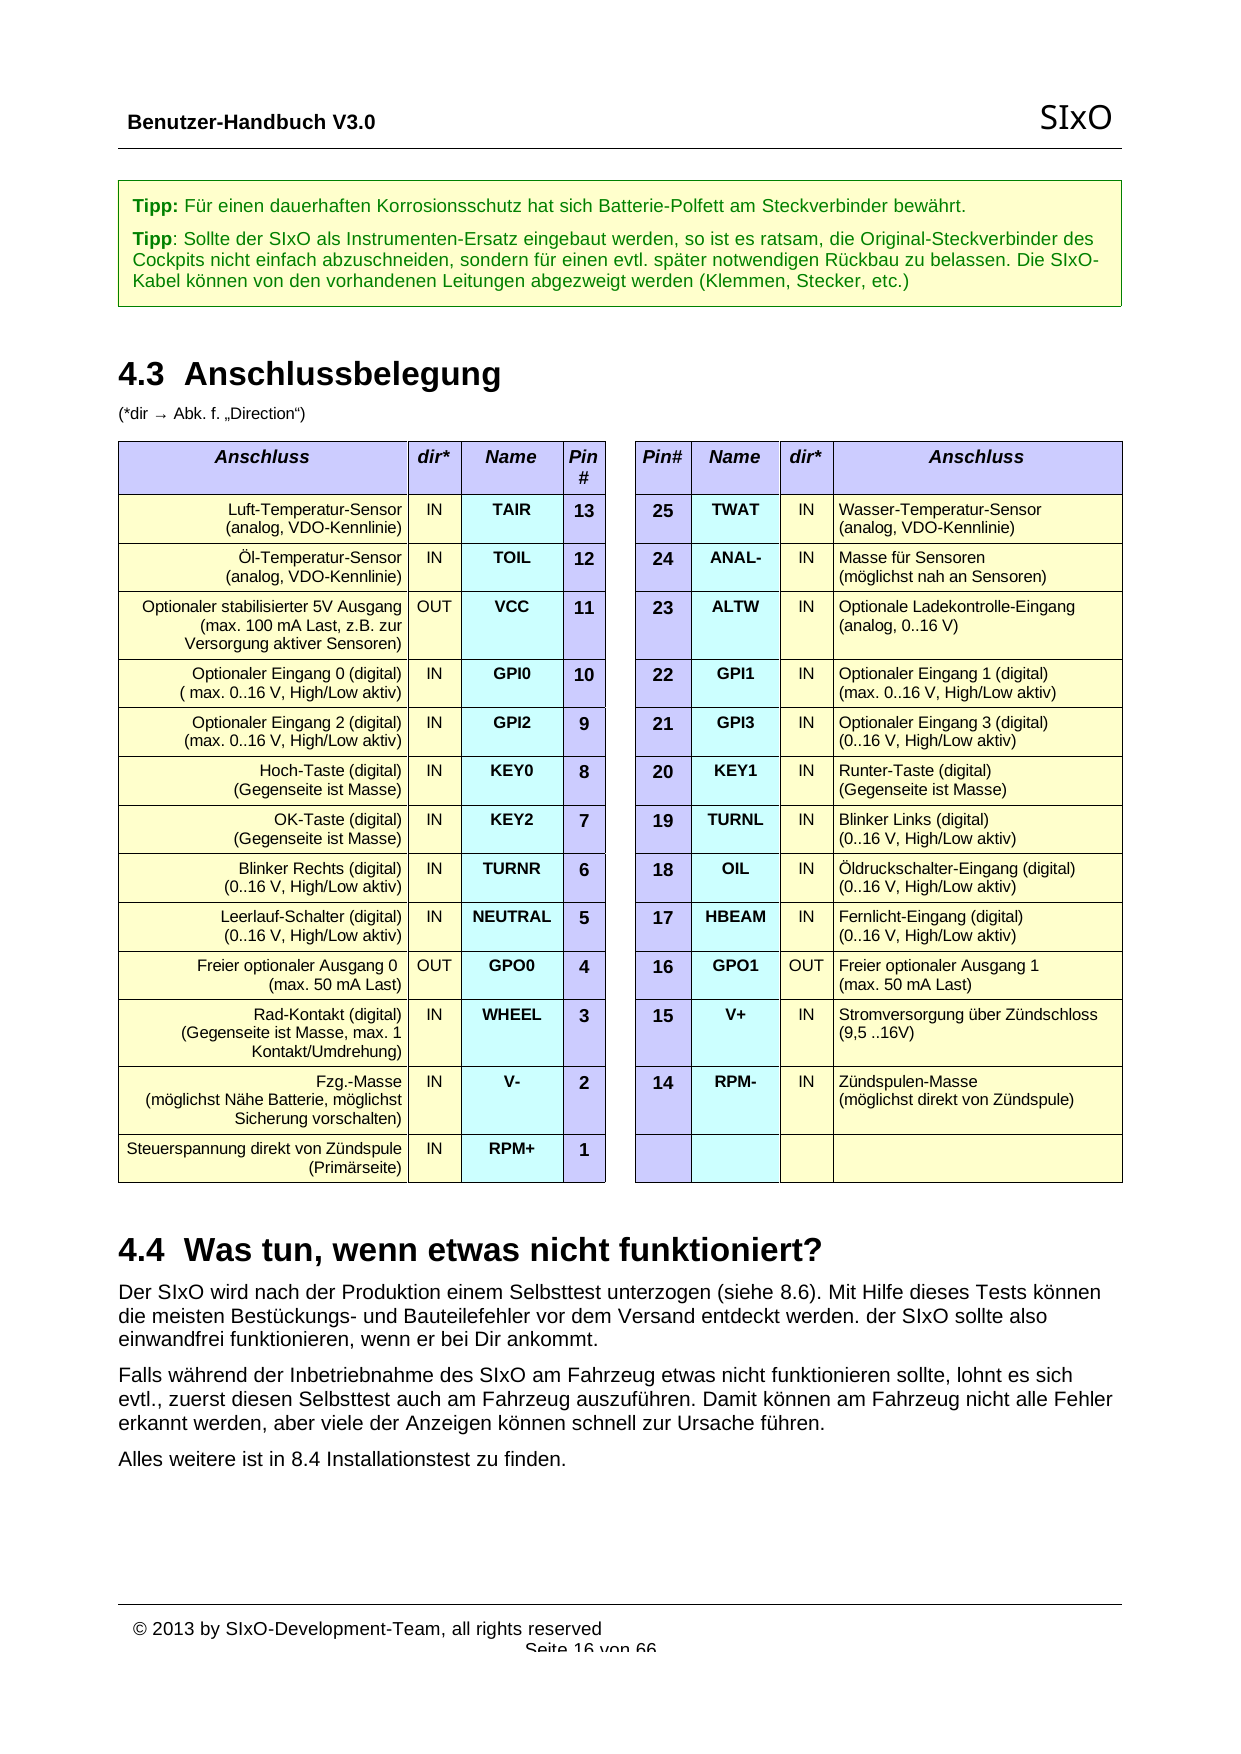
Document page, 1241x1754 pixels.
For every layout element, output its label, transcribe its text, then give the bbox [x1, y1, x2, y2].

table_cell 16 [636, 952, 691, 999]
table_cell Wasser-Temperatur-Sensor (analog, VDO-Kennlinie) [834, 495, 1122, 543]
table_cell IN [409, 660, 461, 707]
table_cell IN [781, 903, 833, 951]
table_header Name [692, 442, 779, 494]
table_cell Optionaler Eingang 0 (digital) ( max. 0..16 V, High/Low aktiv) [119, 660, 407, 707]
table_cell OIL [692, 854, 779, 902]
table_cell IN [409, 1135, 461, 1182]
table_cell Runter-Taste (digital) (Gegenseite ist Masse) [834, 757, 1122, 805]
table_cell WHEEL [462, 1000, 563, 1066]
table_cell TURNL [692, 806, 779, 853]
table_cell IN [781, 495, 833, 543]
table_cell TAIR [462, 495, 563, 543]
table_cell 8 [564, 757, 605, 805]
table_cell [606, 592, 635, 659]
table_cell Stromversorgung über Zündschloss (9,5 ..16V) [834, 1000, 1122, 1066]
text Der SIxO wird nach der Produktion einem Selbsttest unterzogen (siehe 8.6). Mit Hilfe dieses Tests können die meisten Bestückungs- und Bauteilefehler vor dem Versand entdeckt werden. der SIxO sollte also einwandfrei funktionieren, wenn er bei Dir ankommt. [118, 1281, 1122, 1351]
table_cell 24 [636, 544, 691, 591]
subtitle Anschlussbelegung [118, 354, 1122, 392]
table_cell [606, 543, 635, 592]
table_cell 3 [564, 1000, 605, 1066]
table_cell [606, 1134, 635, 1182]
table_cell IN [781, 592, 833, 659]
text Falls während der Inbetriebnahme des SIxO am Fahrzeug etwas nicht funktionieren sollte, lohnt es sich evtl., zuerst diesen Selbsttest auch am Fahrzeug auszuführen. Damit können am Fahrzeug nicht alle Fehler erkannt werden, aber viele der Anzeigen können schnell zur Ursache führen. [118, 1364, 1122, 1434]
table_cell Masse für Sensoren (möglichst nah an Sensoren) [834, 544, 1122, 591]
table_header Anschluss [119, 442, 407, 494]
table_header Pin# [564, 442, 605, 494]
table_cell ANAL- [692, 544, 779, 591]
table_cell KEY1 [692, 757, 779, 805]
table_cell 11 [564, 592, 605, 659]
table_cell 22 [636, 660, 691, 707]
table_cell IN [781, 1067, 833, 1134]
table_cell [636, 1135, 691, 1182]
table_cell [606, 805, 635, 853]
table_cell IN [409, 708, 461, 756]
table_cell 6 [564, 854, 605, 902]
text Alles weitere ist in 8.4 Installationstest zu finden. [118, 1447, 1122, 1471]
table_cell [692, 1135, 779, 1182]
table_cell Freier optionaler Ausgang 0 (max. 50 mA Last) [119, 952, 407, 999]
table_cell RPM+ [462, 1135, 563, 1182]
table_cell [606, 708, 635, 756]
table_cell [606, 951, 635, 999]
table_cell 23 [636, 592, 691, 659]
table_cell GPO0 [462, 952, 563, 999]
table_cell Freier optionaler Ausgang 1 (max. 50 mA Last) [834, 952, 1122, 999]
text (*dir → Abk. f. „Direction“) [118, 404, 1122, 423]
table_cell GPI2 [462, 708, 563, 756]
table_cell 5 [564, 903, 605, 951]
table_cell TWAT [692, 495, 779, 543]
table_header Name [462, 442, 563, 494]
table_cell TURNR [462, 854, 563, 902]
table_cell 25 [636, 495, 691, 543]
table_cell [606, 659, 635, 707]
table_cell IN [409, 1000, 461, 1066]
table_cell IN [781, 757, 833, 805]
table_cell 13 [564, 495, 605, 543]
subtitle Was tun, wenn etwas nicht funktioniert? [118, 1231, 1122, 1268]
table_cell 12 [564, 544, 605, 591]
table_header dir* [409, 442, 461, 494]
table_cell Rad-Kontakt (digital) (Gegenseite ist Masse, max. 1 Kontakt/Umdrehung) [119, 1000, 407, 1066]
table_cell IN [781, 544, 833, 591]
table_cell OUT [409, 592, 461, 659]
table_cell Optionaler stabilisierter 5V Ausgang (max. 100 mA Last, z.B. zur Versorgung aktiver Sensoren) [119, 592, 407, 659]
table_cell ALTW [692, 592, 779, 659]
table_cell IN [409, 757, 461, 805]
table_header dir* [781, 442, 833, 494]
table_cell 2 [564, 1067, 605, 1134]
table_cell IN [781, 660, 833, 707]
table_cell KEY0 [462, 757, 563, 805]
table_cell Leerlauf-Schalter (digital) (0..16 V, High/Low aktiv) [119, 903, 407, 951]
table_cell 1 [564, 1135, 605, 1182]
table_header Pin# [636, 442, 691, 494]
table_cell OUT [781, 952, 833, 999]
table_cell GPI0 [462, 660, 563, 707]
table_cell 21 [636, 708, 691, 756]
table_cell Optionaler Eingang 2 (digital) (max. 0..16 V, High/Low aktiv) [119, 708, 407, 756]
table_cell [606, 1067, 635, 1134]
table_cell IN [781, 854, 833, 902]
table_cell [834, 1135, 1122, 1182]
table_cell Blinker Links (digital) (0..16 V, High/Low aktiv) [834, 806, 1122, 853]
table_cell KEY2 [462, 806, 563, 853]
table_cell Steuerspannung direkt von Zündspule (Primärseite) [119, 1135, 407, 1182]
table_cell [781, 1135, 833, 1182]
table_cell OUT [409, 952, 461, 999]
table_cell Hoch-Taste (digital) (Gegenseite ist Masse) [119, 757, 407, 805]
table_cell Blinker Rechts (digital) (0..16 V, High/Low aktiv) [119, 854, 407, 902]
table_cell IN [781, 806, 833, 853]
table_header Anschluss [834, 442, 1122, 494]
table_cell TOIL [462, 544, 563, 591]
table_cell IN [781, 708, 833, 756]
table_cell 4 [564, 952, 605, 999]
table_cell Fernlicht-Eingang (digital) (0..16 V, High/Low aktiv) [834, 903, 1122, 951]
table_cell 15 [636, 1000, 691, 1066]
table_cell VCC [462, 592, 563, 659]
table_cell 10 [564, 660, 605, 707]
table_cell OK-Taste (digital) (Gegenseite ist Masse) [119, 806, 407, 853]
table_cell HBEAM [692, 903, 779, 951]
table_cell IN [409, 854, 461, 902]
table_cell [606, 999, 635, 1067]
table_cell IN [409, 903, 461, 951]
table_cell [606, 854, 635, 902]
table_cell Öl-Temperatur-Sensor (analog, VDO-Kennlinie) [119, 544, 407, 591]
table_cell Optionaler Eingang 1 (digital) (max. 0..16 V, High/Low aktiv) [834, 660, 1122, 707]
table_cell IN [409, 495, 461, 543]
table_cell 18 [636, 854, 691, 902]
table_cell Luft-Temperatur-Sensor (analog, VDO-Kennlinie) [119, 495, 407, 543]
table_cell [606, 494, 635, 543]
table_cell GPI1 [692, 660, 779, 707]
table_cell V+ [692, 1000, 779, 1066]
table_cell 20 [636, 757, 691, 805]
table_header [606, 441, 635, 494]
table_cell IN [409, 806, 461, 853]
table_cell [606, 902, 635, 951]
table_cell NEUTRAL [462, 903, 563, 951]
table_cell Optionaler Eingang 3 (digital) (0..16 V, High/Low aktiv) [834, 708, 1122, 756]
table_cell 9 [564, 708, 605, 756]
table_cell Öldruckschalter-Eingang (digital) (0..16 V, High/Low aktiv) [834, 854, 1122, 902]
table_cell GPI3 [692, 708, 779, 756]
table_cell IN [781, 1000, 833, 1066]
text Tipp: Sollte der SIxO als Instrumenten-Ersatz eingebaut werden, so ist es ratsam, die Original-Steckverbinder des Cockpits nicht einfach abzuschneiden, sondern für einen evtl. später notwendigen Rückbau zu belassen. Die SIxO-Kabel können von den vorhandenen Leitungen abgezweigt werden (Klemmen, Stecker, etc.) [119, 213, 1121, 306]
table_cell Zündspulen-Masse (möglichst direkt von Zündspule) [834, 1067, 1122, 1134]
table_cell RPM- [692, 1067, 779, 1134]
table_cell Fzg.-Masse (möglichst Nähe Batterie, möglichst Sicherung vorschalten) [119, 1067, 407, 1134]
table_cell 7 [564, 806, 605, 853]
table_cell Optionale Ladekontrolle-Eingang (analog, 0..16 V) [834, 592, 1122, 659]
table_cell GPO1 [692, 952, 779, 999]
table_cell 19 [636, 806, 691, 853]
text Tipp: Für einen dauerhaften Korrosionsschutz hat sich Batterie-Polfett am Steckverbinder bewährt. [119, 181, 1121, 213]
table_cell 14 [636, 1067, 691, 1134]
table_cell IN [409, 1067, 461, 1134]
table_cell V- [462, 1067, 563, 1134]
table_cell IN [409, 544, 461, 591]
table_cell [606, 756, 635, 805]
table_cell 17 [636, 903, 691, 951]
